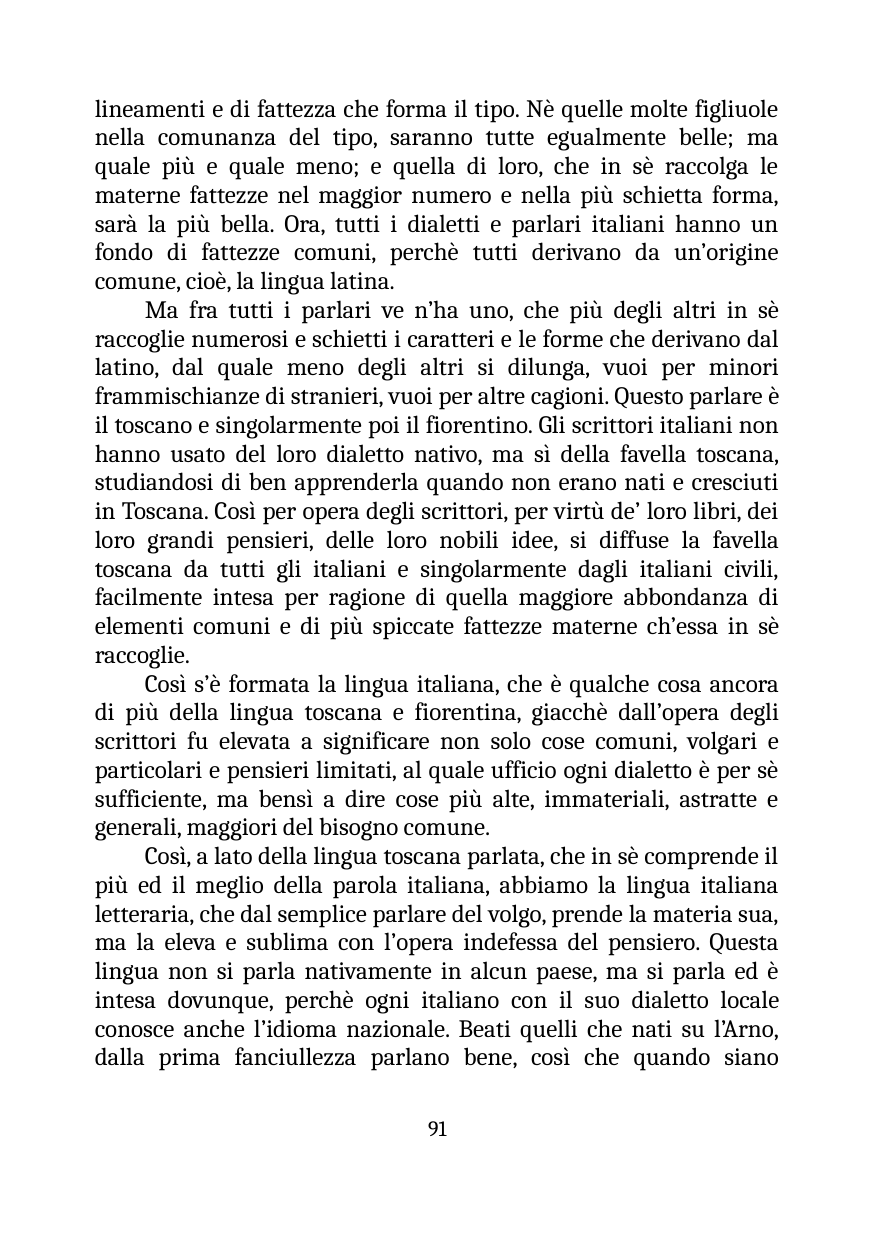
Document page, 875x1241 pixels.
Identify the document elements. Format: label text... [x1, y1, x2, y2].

text Così s’è formata la lingua italiana, che è qualche cosa ancora di più della lingua toscana e fiorentina, giacchè dall’opera degli scrittori fu elevata a significare non solo cose comuni, volgari e particolari e pensieri limitati, al quale ufficio ogni dialetto è per sè sufficiente, ma bensì a dire cose più alte, immateriali, astratte e generali, maggiori del bisogno comune. [94, 669, 779, 842]
text lineamenti e di fattezza che forma il tipo. Nè quelle molte figliuole nella comunanza del tipo, saranno tutte egualmente belle; ma quale più e quale meno; e quella di loro, che in sè raccolga le materne fattezze nel maggior numero e nella più schietta forma, sarà la più bella. Ora, tutti i dialetti e parlari italiani hanno un fondo di fattezze comuni, perchè tutti derivano da un’origine comune, cioè, la lingua latina. [94, 94, 779, 296]
text Ma fra tutti i parlari ve n’ha uno, che più degli altri in sè raccoglie numerosi e schietti i caratteri e le forme che derivano dal latino, dal quale meno degli altri si dilunga, vuoi per minori frammischianze di stranieri, vuoi per altre cagioni. Questo parlare è il toscano e singolarmente poi il fiorentino. Gli scrittori italiani non hanno usato del loro dialetto nativo, ma sì della favella toscana, studiandosi di ben apprenderla quando non erano nati e cresciuti in Toscana. Così per opera degli scrittori, per virtù de’ loro libri, dei loro grandi pensieri, delle loro nobili idee, si diffuse la favella toscana da tutti gli italiani e singolarmente dagli italiani civili, facilmente intesa per ragione di quella maggiore abbondanza di elementi comuni e di più spiccate fattezze materne ch’essa in sè raccoglie. [94, 296, 779, 669]
text Così, a lato della lingua toscana parlata, che in sè comprende il più ed il meglio della parola italiana, abbiamo la lingua italiana letteraria, che dal semplice parlare del volgo, prende la materia sua, ma la eleva e sublima con l’opera indefessa del pensiero. Questa lingua non si parla nativamente in alcun paese, ma si parla ed è intesa dovunque, perchè ogni italiano con il suo dialetto locale conosce anche l’idioma nazionale. Beati quelli che nati su l’Arno, dalla prima fanciullezza parlano bene, così che quando siano [94, 842, 779, 1072]
